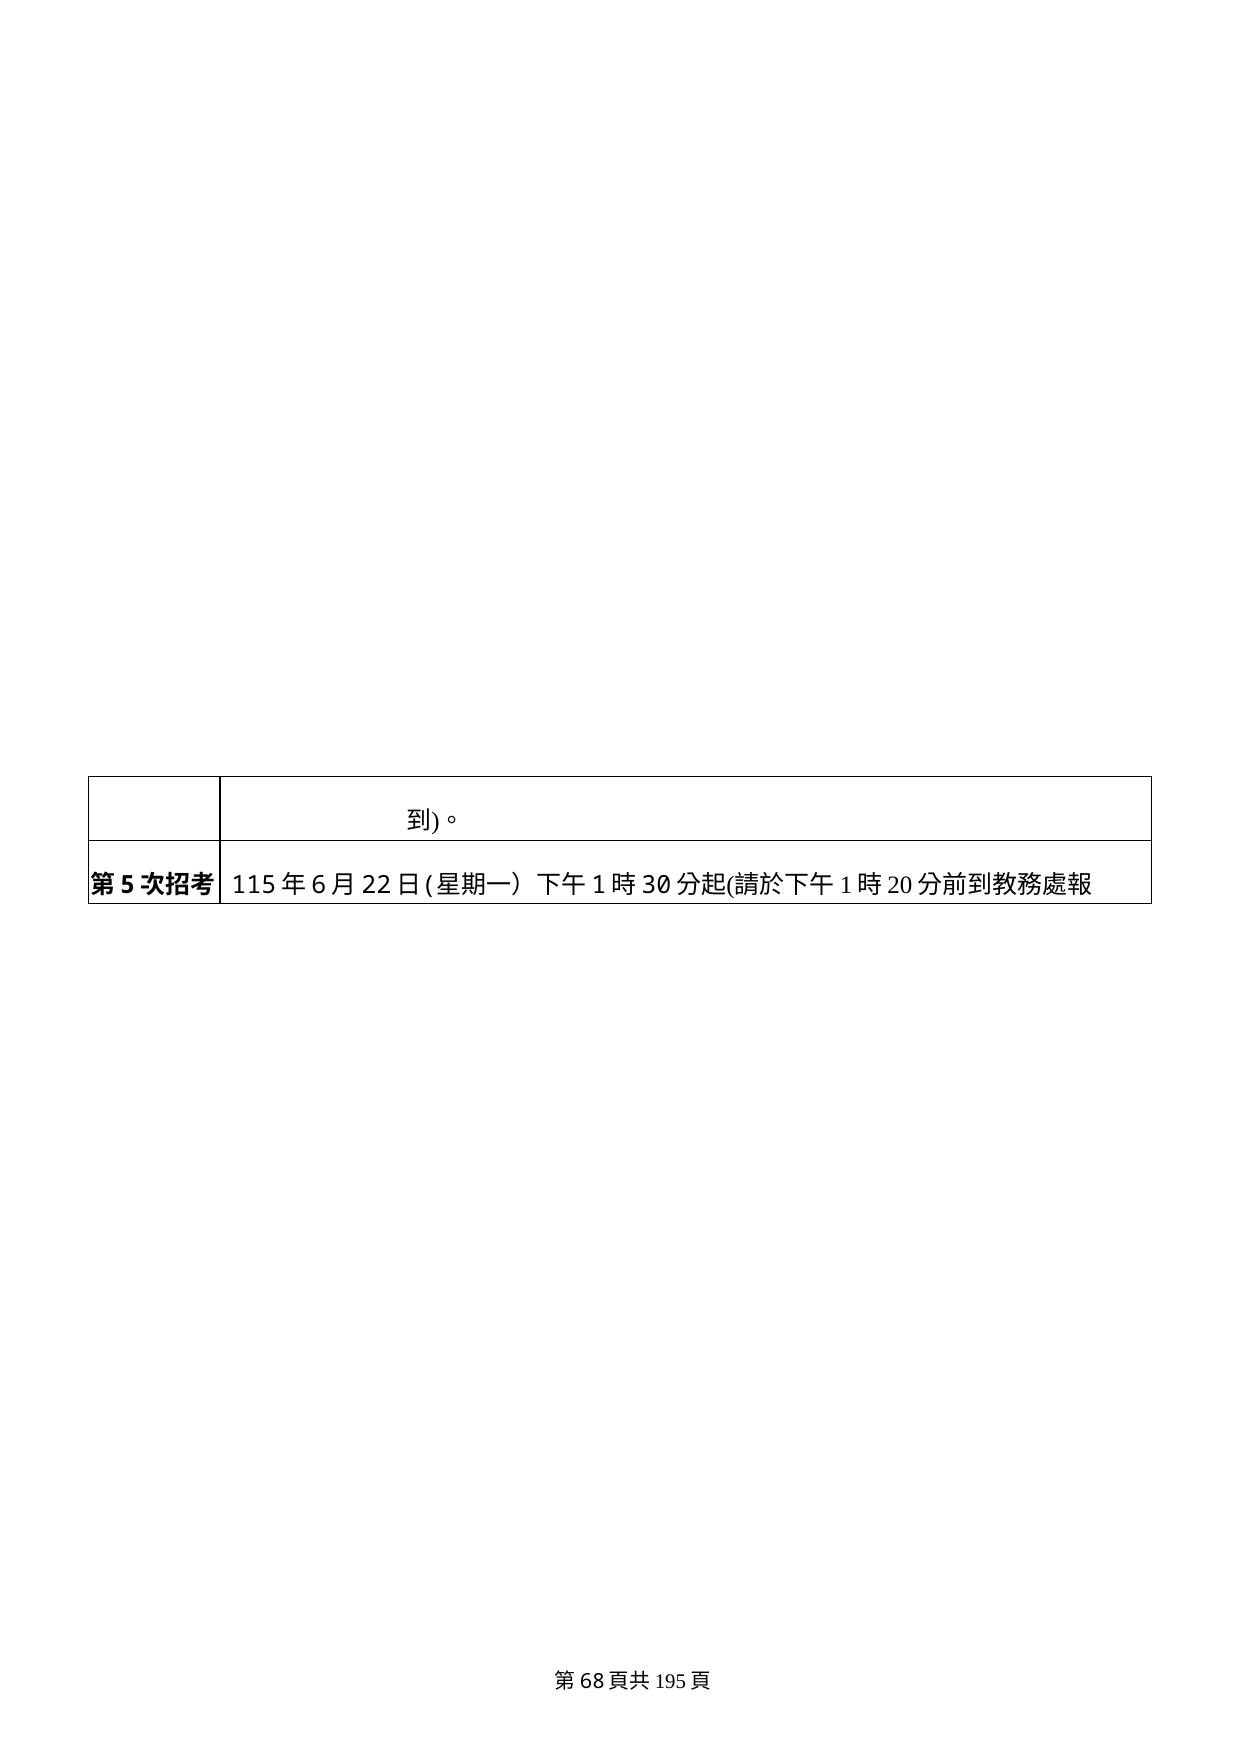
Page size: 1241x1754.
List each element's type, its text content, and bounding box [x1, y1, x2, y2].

table_cell 115年6月22日(星期一）下午1時30分起(請於下午1時20分前到教務處報 [221, 841, 1151, 903]
table_cell 第5次招考 [89, 841, 219, 903]
table_cell 到)。 [221, 777, 1151, 839]
table_cell [89, 777, 219, 839]
